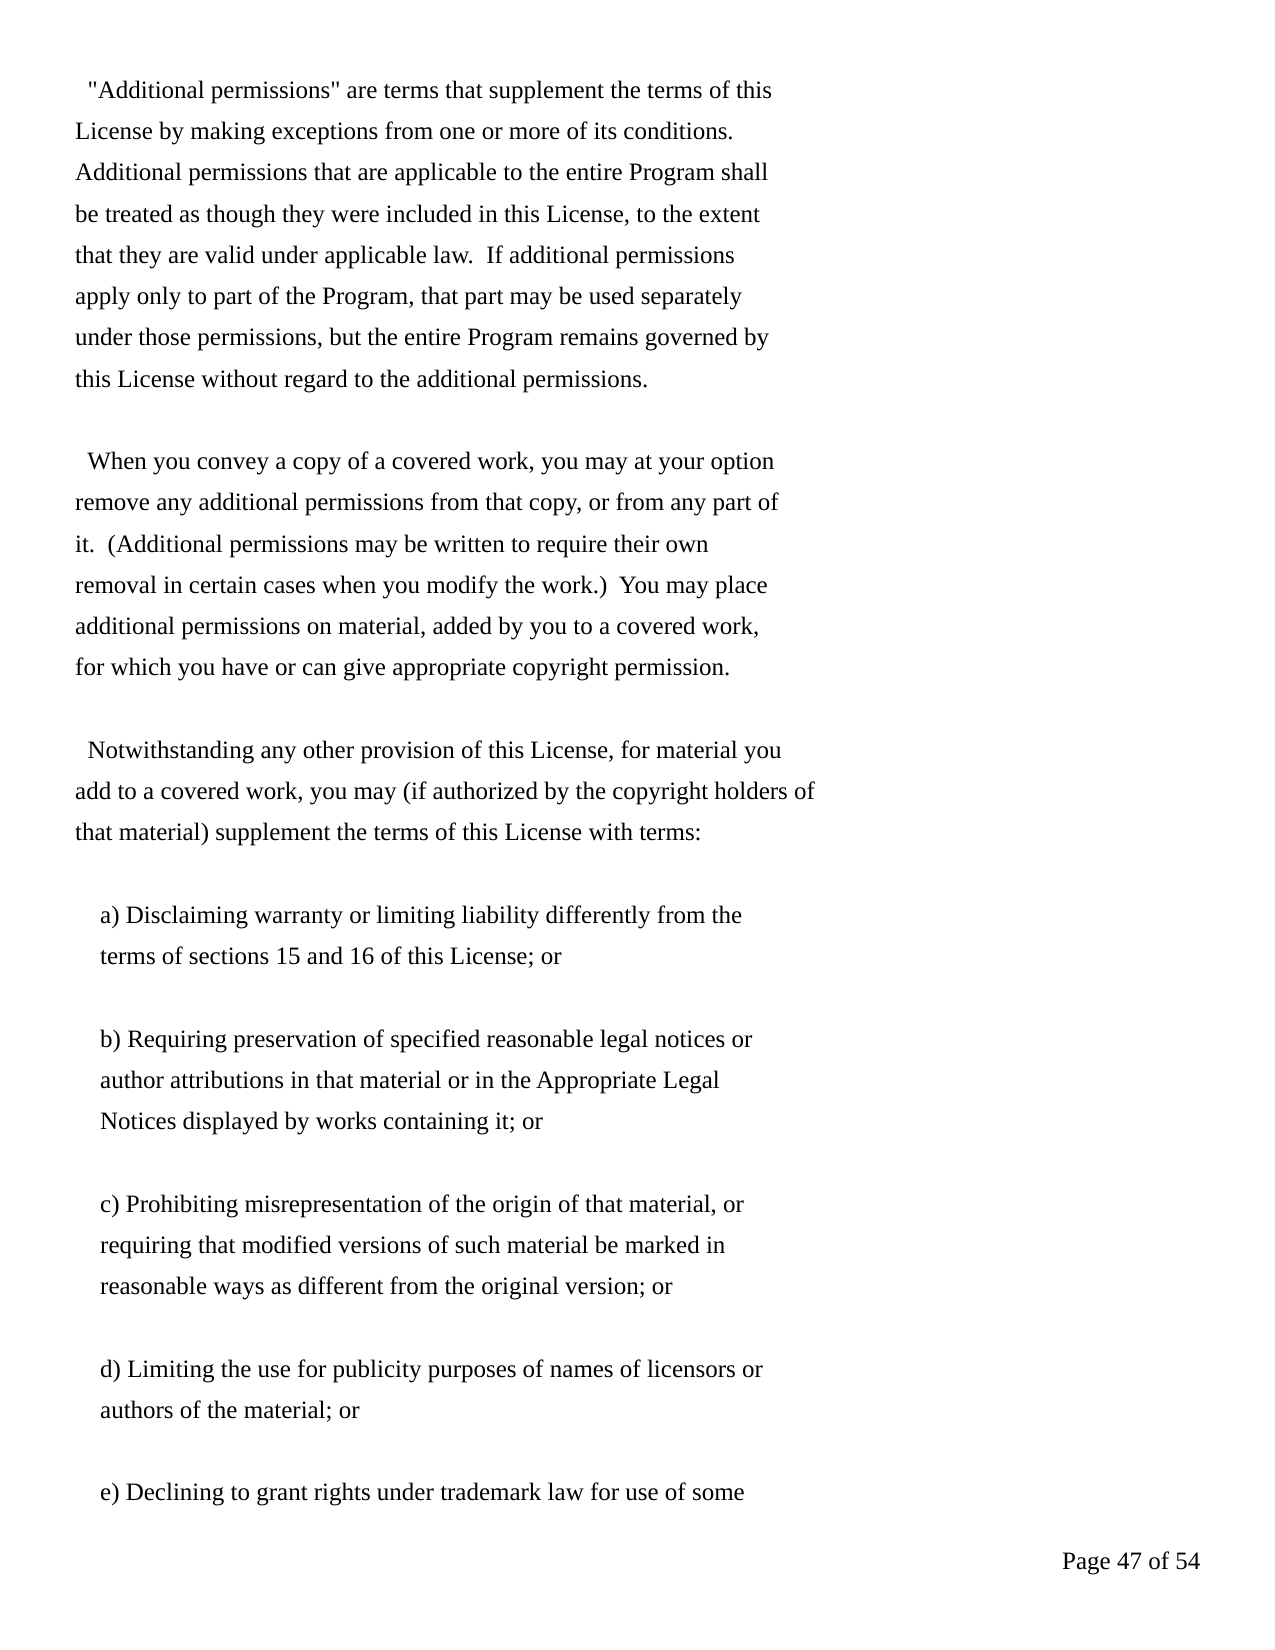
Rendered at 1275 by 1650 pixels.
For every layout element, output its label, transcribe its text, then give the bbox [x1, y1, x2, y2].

text that material) supplement the terms of this License with terms: [75, 817, 1200, 846]
text e) Declining to grant rights under trademark law for use of some [75, 1477, 1200, 1506]
text author attributions in that material or in the Appropriate Legal [75, 1065, 1200, 1094]
text for which you have or can give appropriate copyright permission. [75, 652, 1200, 681]
text it. (Additional permissions may be written to require their own [75, 529, 1200, 557]
text b) Requiring preservation of specified reasonable legal notices or [75, 1024, 1200, 1052]
text "Additional permissions" are terms that supplement the terms of this [75, 75, 1200, 104]
text additional permissions on material, added by you to a covered work, [75, 611, 1200, 640]
text terms of sections 15 and 16 of this License; or [75, 941, 1200, 970]
text Notices displayed by works containing it; or [75, 1106, 1200, 1135]
text add to a covered work, you may (if authorized by the copyright holders of [75, 776, 1200, 805]
text a) Disclaiming warranty or limiting liability differently from the [75, 900, 1200, 929]
text remove any additional permissions from that copy, or from any part of [75, 487, 1200, 516]
text License by making exceptions from one or more of its conditions. [75, 116, 1200, 145]
text reasonable ways as different from the original version; or [75, 1271, 1200, 1300]
text that they are valid under applicable law. If additional permissions [75, 240, 1200, 269]
text under those permissions, but the entire Program remains governed by [75, 322, 1200, 351]
text d) Limiting the use for publicity purposes of names of licensors or [75, 1354, 1200, 1382]
text When you convey a copy of a covered work, you may at your option [75, 446, 1200, 475]
text requiring that modified versions of such material be marked in [75, 1230, 1200, 1259]
text be treated as though they were included in this License, to the extent [75, 199, 1200, 227]
text Additional permissions that are applicable to the entire Program shall [75, 157, 1200, 186]
text authors of the material; or [75, 1395, 1200, 1424]
text this License without regard to the additional permissions. [75, 364, 1200, 392]
text c) Prohibiting misrepresentation of the origin of that material, or [75, 1189, 1200, 1217]
text Notwithstanding any other provision of this License, for material you [75, 735, 1200, 764]
text apply only to part of the Program, that part may be used separately [75, 281, 1200, 310]
text removal in certain cases when you modify the work.) You may place [75, 570, 1200, 599]
